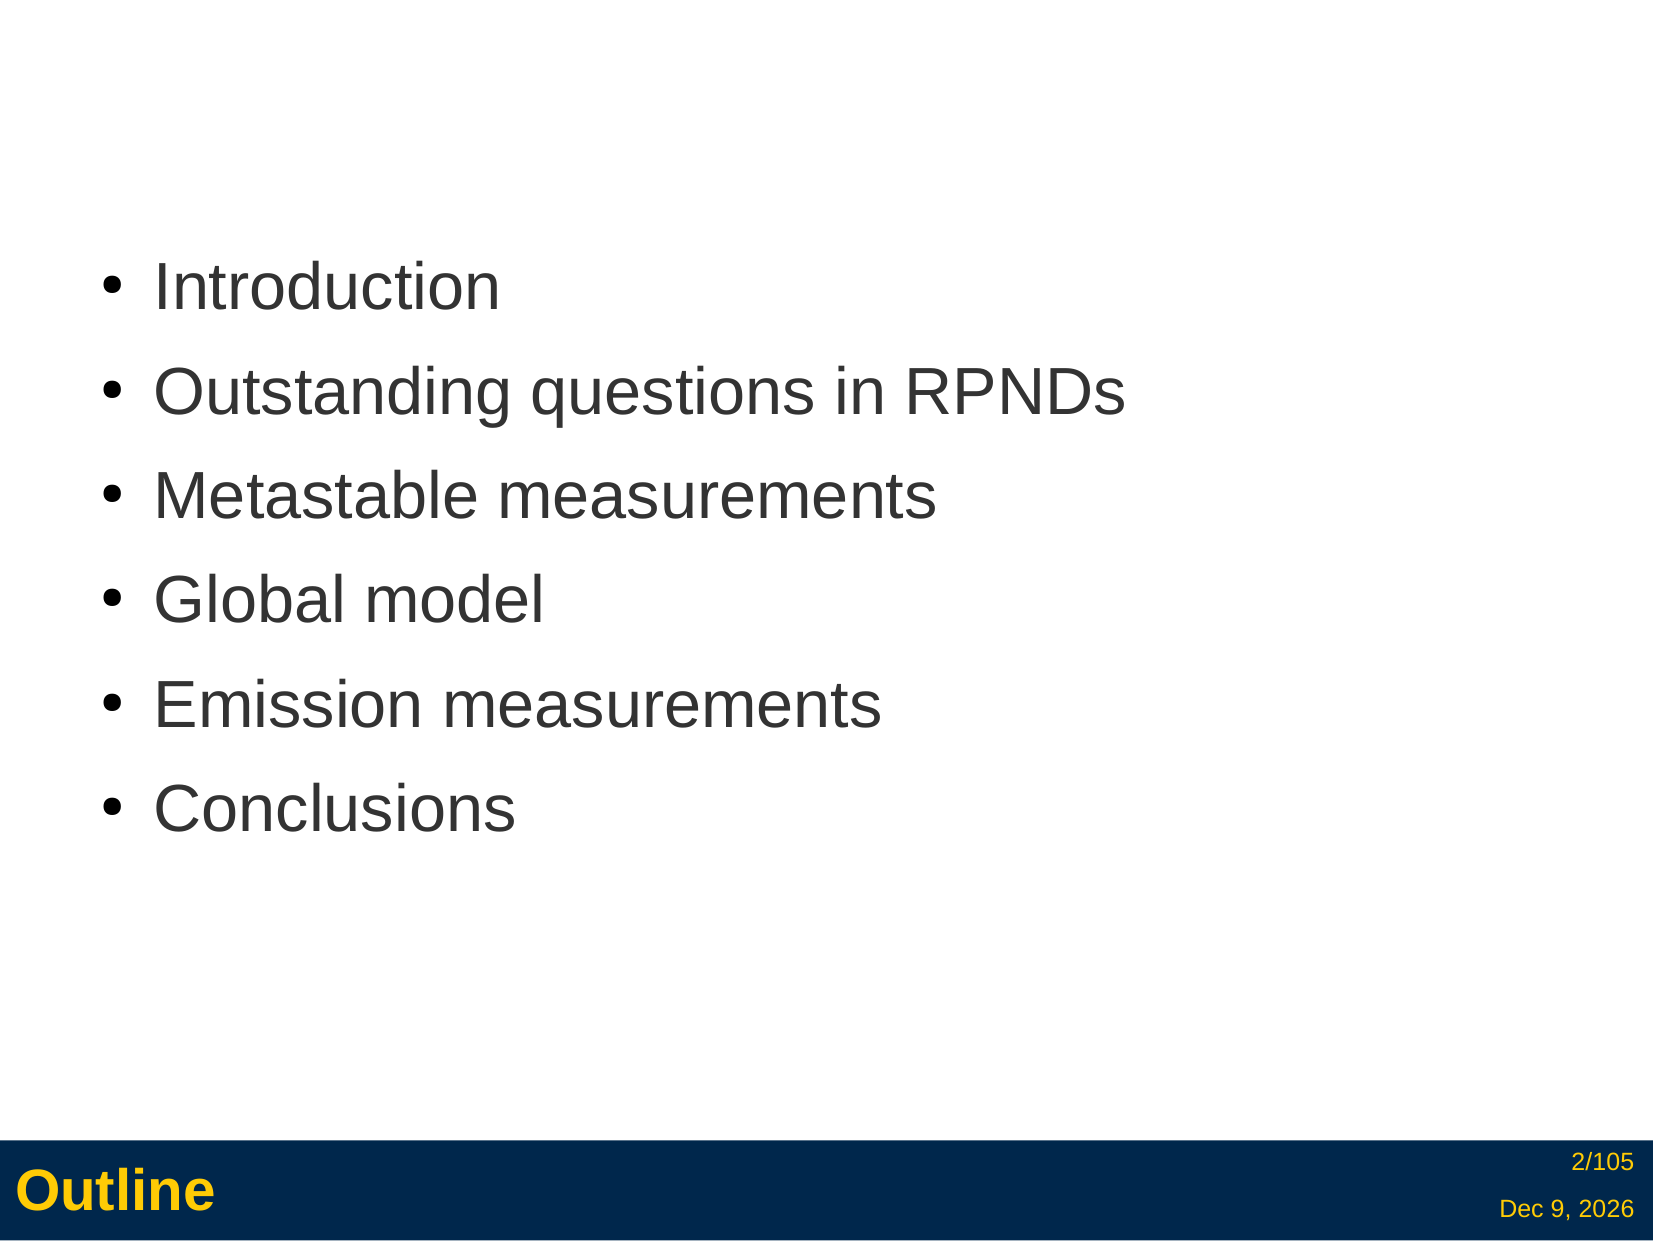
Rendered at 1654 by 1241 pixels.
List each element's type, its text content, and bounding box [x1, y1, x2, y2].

list Introduction Outstanding questions in RPNDs Metastable measurements Global model Emission measurements Conclusions [82, 75, 1571, 1021]
title Outline [14, 1140, 1380, 1241]
